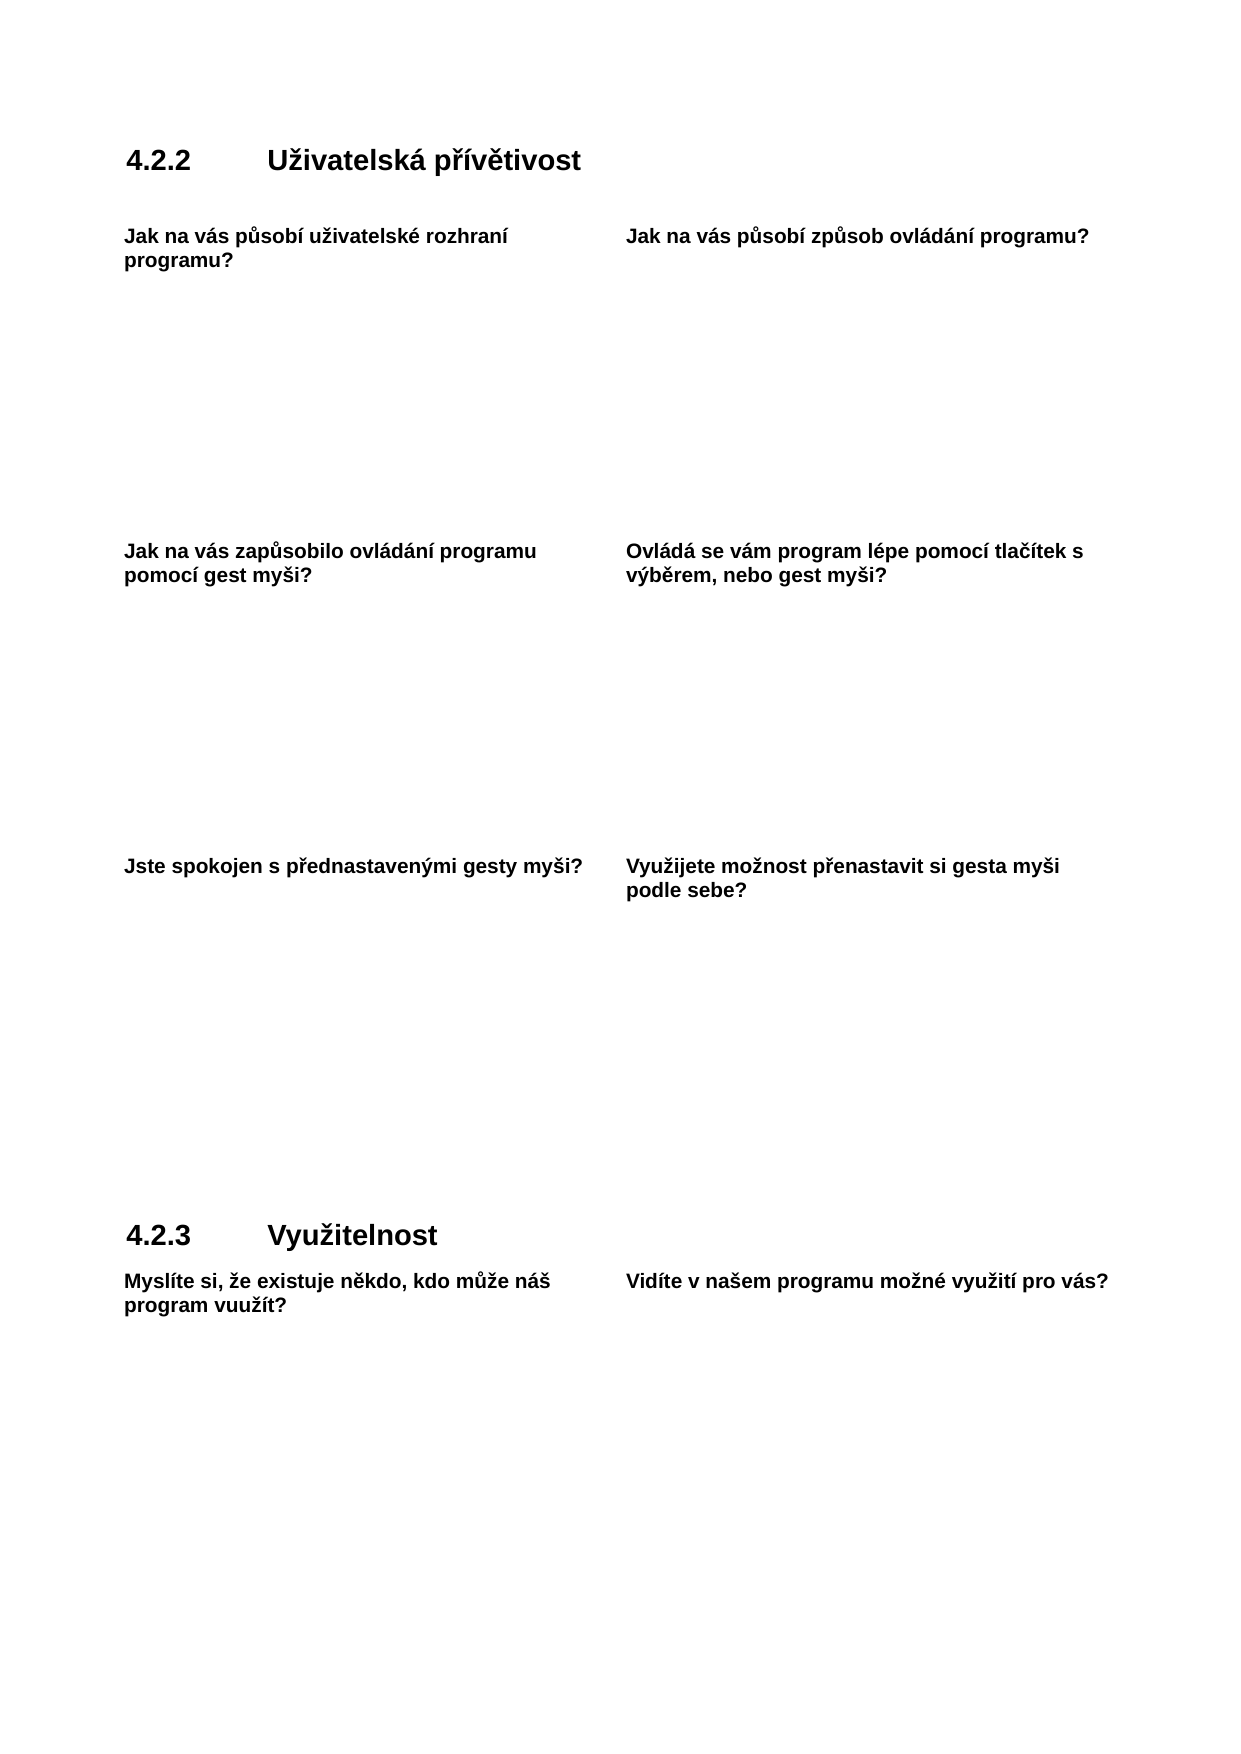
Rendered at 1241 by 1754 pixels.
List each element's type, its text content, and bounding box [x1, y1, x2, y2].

subtitle Využitelnost [118, 1218, 1122, 1251]
subtitle Uživatelská přívětivost [118, 143, 1122, 177]
table_cell [118, 1323, 620, 1590]
table_cell Jste spokojen s přednastavenými gesty myši? [118, 849, 620, 1164]
table_header Jak na vás působí způsob ovládání programu? [620, 218, 1122, 533]
table_cell [620, 1323, 1122, 1590]
table_header Myslíte si, že existuje někdo, kdo může náš program vuužít? [118, 1264, 620, 1323]
table_header Jak na vás působí uživatelské rozhraní programu? [118, 218, 620, 533]
table_cell Využijete možnost přenastavit si gesta myši podle sebe? [620, 849, 1122, 1164]
table_header Vidíte v našem programu možné využití pro vás? [620, 1264, 1122, 1323]
table_cell Ovládá se vám program lépe pomocí tlačítek s výběrem, nebo gest myši? [620, 533, 1122, 848]
table_cell Jak na vás zapůsobilo ovládání programu pomocí gest myši? [118, 533, 620, 848]
